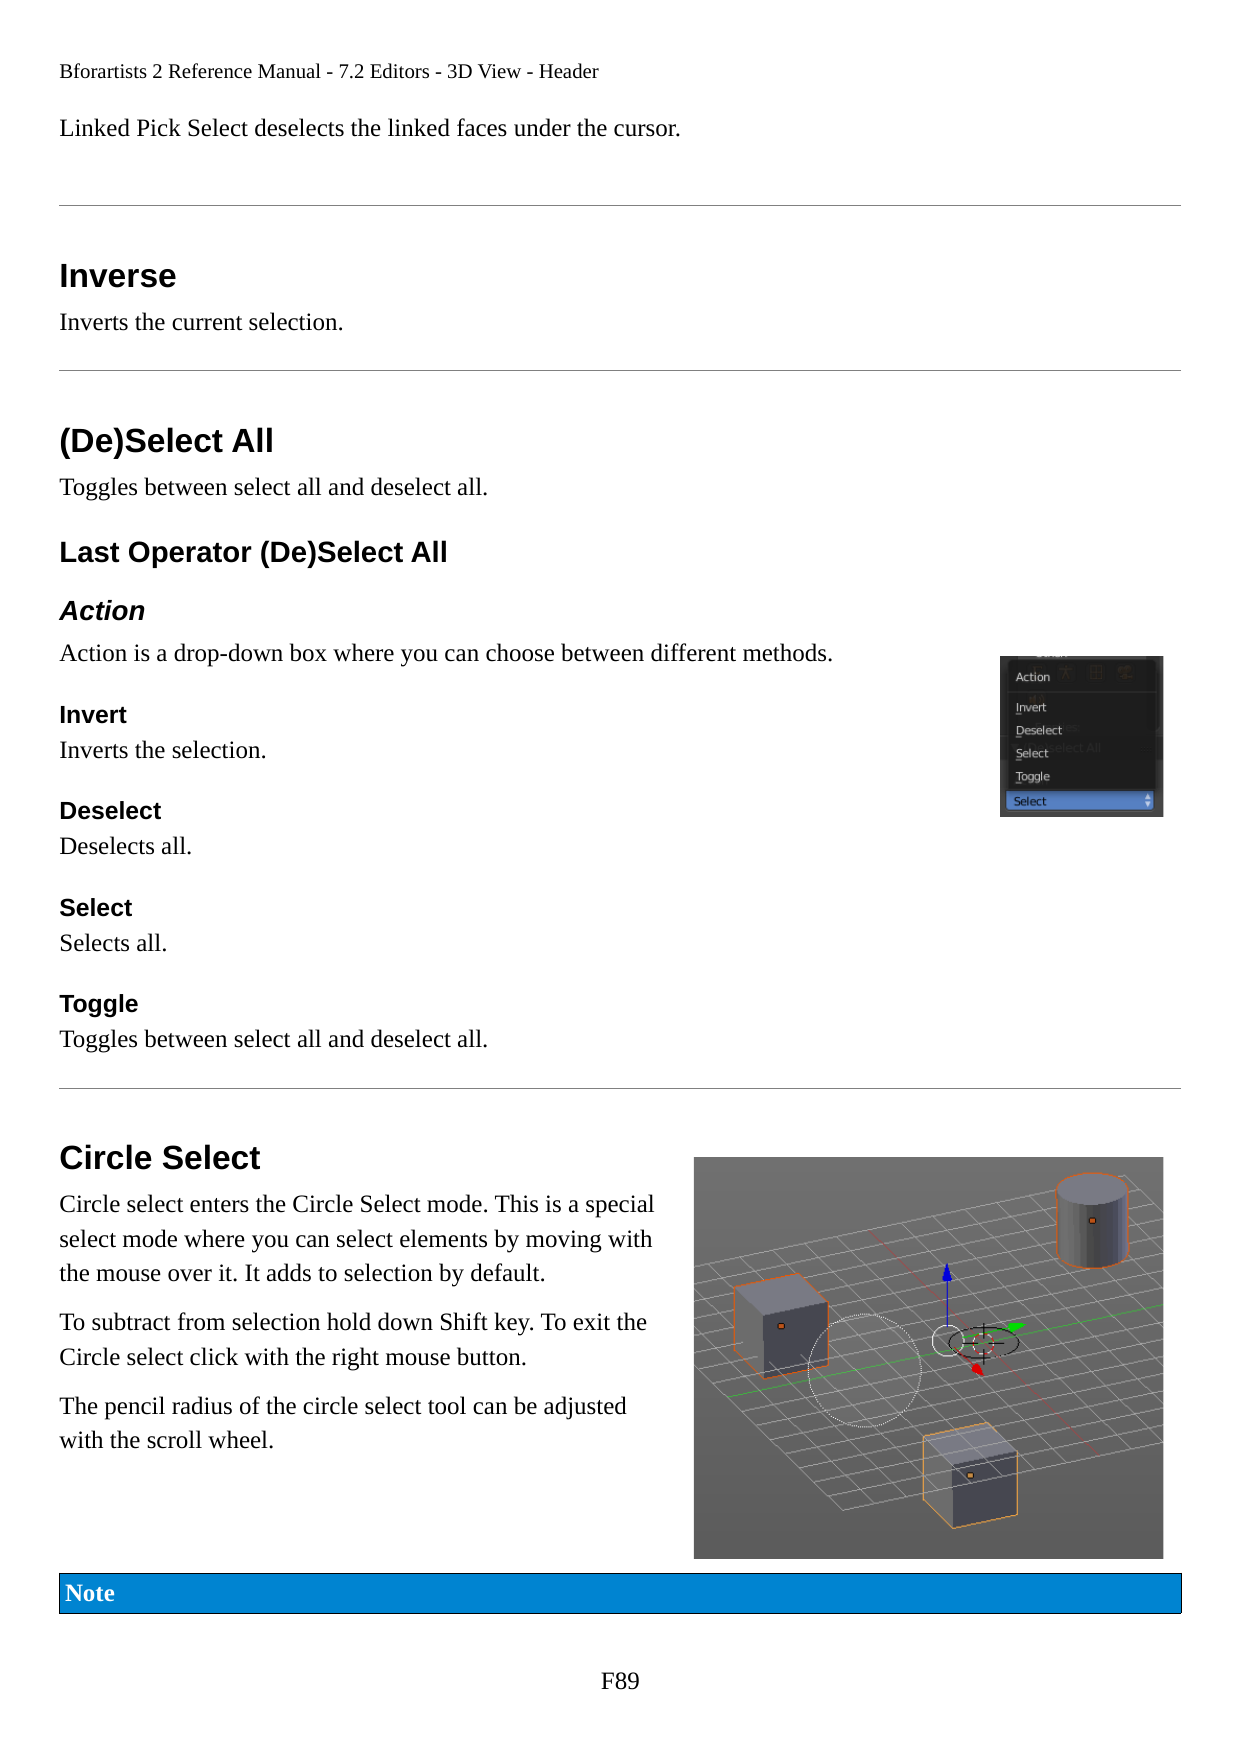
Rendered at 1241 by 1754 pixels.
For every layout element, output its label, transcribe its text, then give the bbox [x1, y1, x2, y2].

text Toggles between select all and deselect all. [59, 472, 1181, 501]
subtitle Inverse [59, 255, 1181, 294]
text Selects all. [59, 928, 1181, 956]
text To subtract from selection hold down Shift key. To exit the Circle select click with the right mouse button. [59, 1307, 693, 1370]
text Inverts the selection. [59, 735, 1000, 764]
picture [1000, 656, 1164, 817]
text Inverts the current selection. [59, 307, 1181, 335]
text The pencil radius of the circle select tool can be adjusted with the scroll wheel. [59, 1391, 693, 1454]
subtitle Action [59, 594, 1181, 626]
subtitle (De)Select All [59, 421, 1181, 459]
subtitle Last Operator (De)Select All [59, 535, 1181, 569]
subtitle Invert [59, 700, 1000, 729]
text Toggles between select all and deselect all. [59, 1024, 1181, 1053]
subtitle [1164, 700, 1181, 729]
text Deselects all. [59, 831, 1181, 860]
text Linked Pick Select deselects the linked faces under the cursor. [59, 113, 1181, 141]
table_header Note [60, 1574, 1181, 1613]
subtitle Select [59, 893, 1181, 921]
picture [693, 1157, 1164, 1559]
text Circle select enters the Circle Select mode. This is a special select mode where you can select elements by moving with the mouse over it. It adds to selection by default. [59, 1189, 693, 1287]
subtitle Toggle [59, 989, 1181, 1018]
subtitle Circle Select [59, 1138, 1181, 1177]
text [1164, 735, 1181, 764]
subtitle Deselect [59, 796, 1181, 825]
text Action is a drop-down box where you can choose between different methods. [59, 638, 1181, 667]
